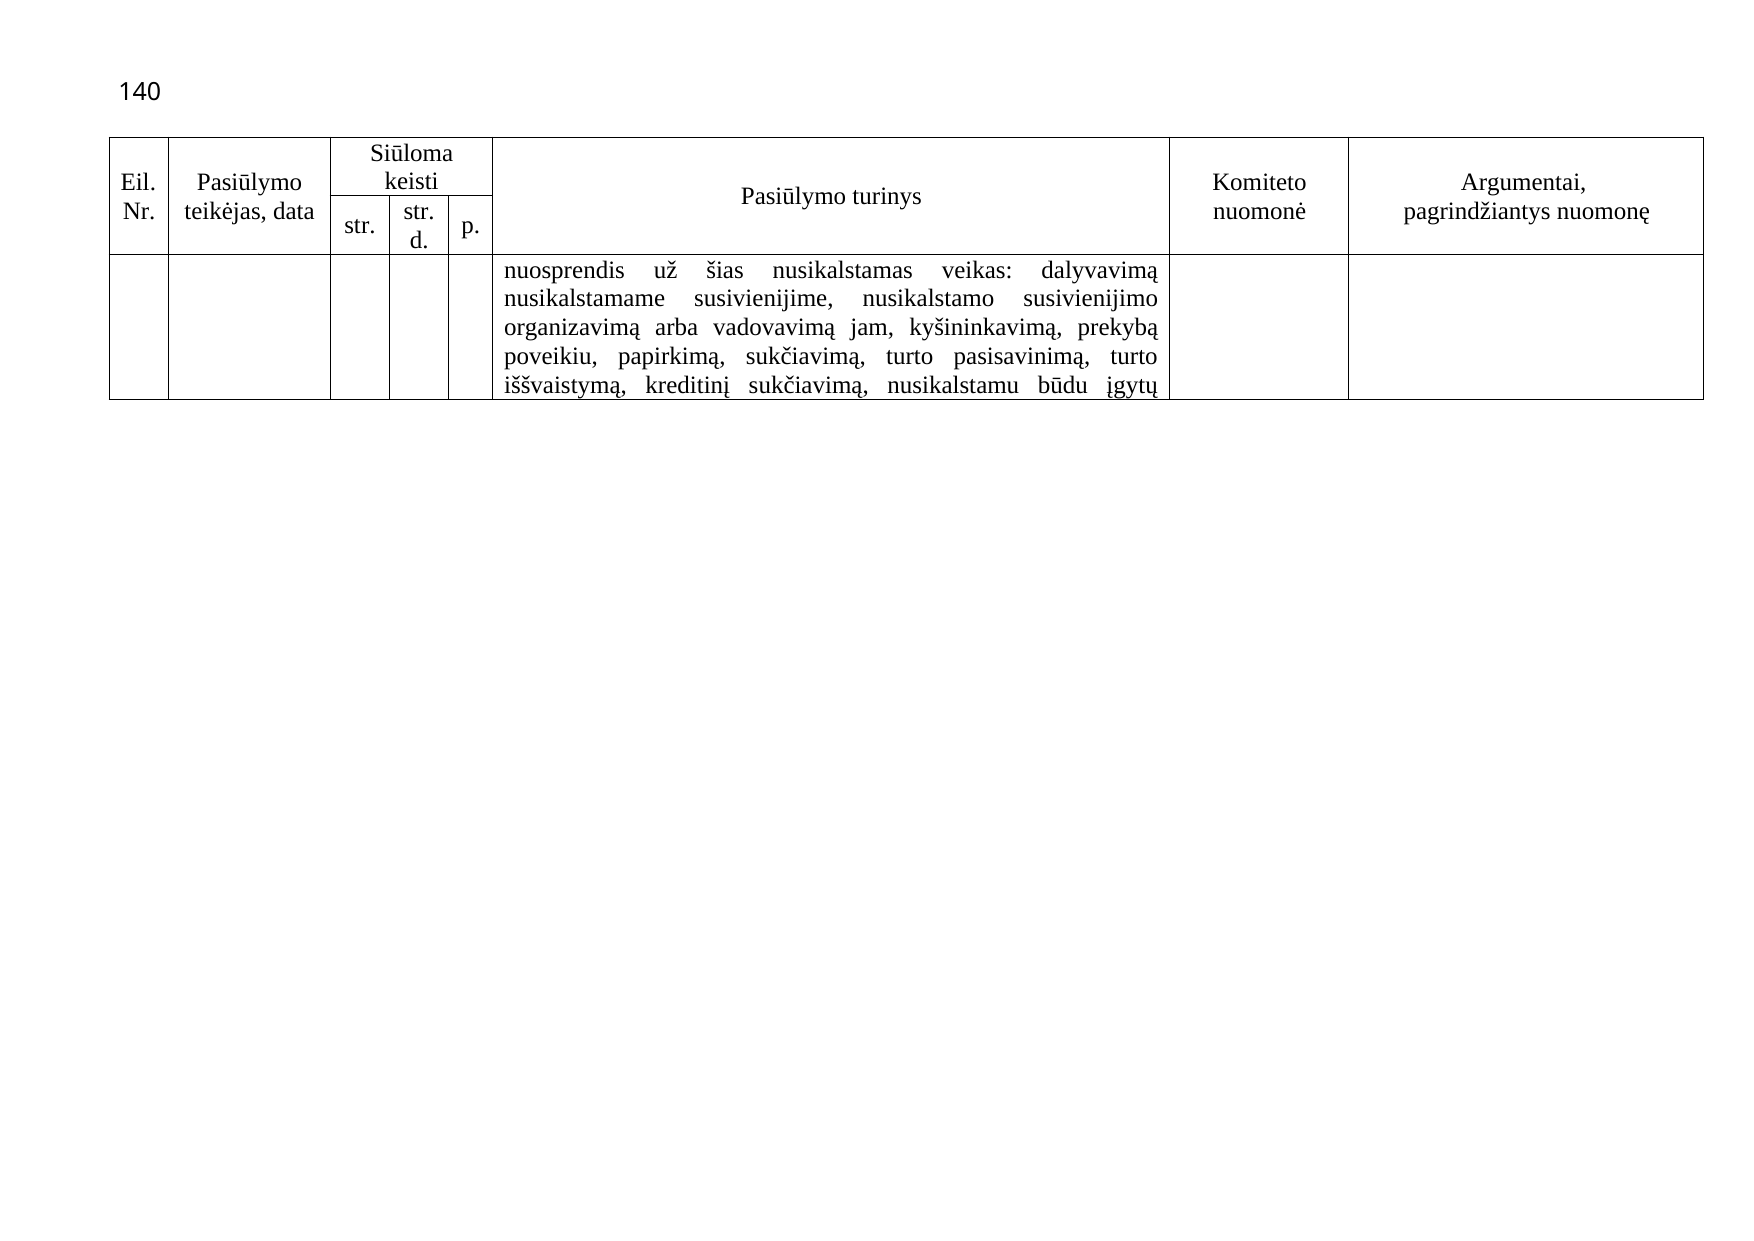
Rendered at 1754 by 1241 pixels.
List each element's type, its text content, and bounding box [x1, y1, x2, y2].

table_header Komiteto nuomonė [1170, 138, 1348, 254]
table_cell [449, 255, 492, 398]
table_cell nuosprendis už šias nusikalstamas veikas: dalyvavimą nusikalstamame susivienijime, nusikalstamo susivienijimo organizavimą arba vadovavimą jam, kyšininkavimą, prekybą poveikiu, papirkimą, sukčiavimą, turto pasisavinimą, turto iššvaistymą, kreditinį sukčiavimą, nusikalstamu būdu įgytų [493, 255, 1169, 398]
table_header Pasiūlymo turinys [493, 138, 1169, 254]
table_header Argumentai, pagrindžiantys nuomonę [1349, 138, 1703, 254]
table_cell [110, 255, 168, 398]
table_cell [1349, 255, 1703, 398]
table_cell [169, 255, 330, 398]
table_cell p. [449, 196, 492, 254]
table_header Siūloma keisti [331, 138, 492, 195]
table_cell str. [331, 196, 389, 254]
table_header Eil. Nr. [110, 138, 168, 254]
table_cell str. d. [390, 196, 448, 254]
table_cell [1170, 255, 1348, 398]
table_header Pasiūlymo teikėjas, data [169, 138, 330, 254]
table_cell [331, 255, 389, 398]
table_cell [390, 255, 448, 398]
